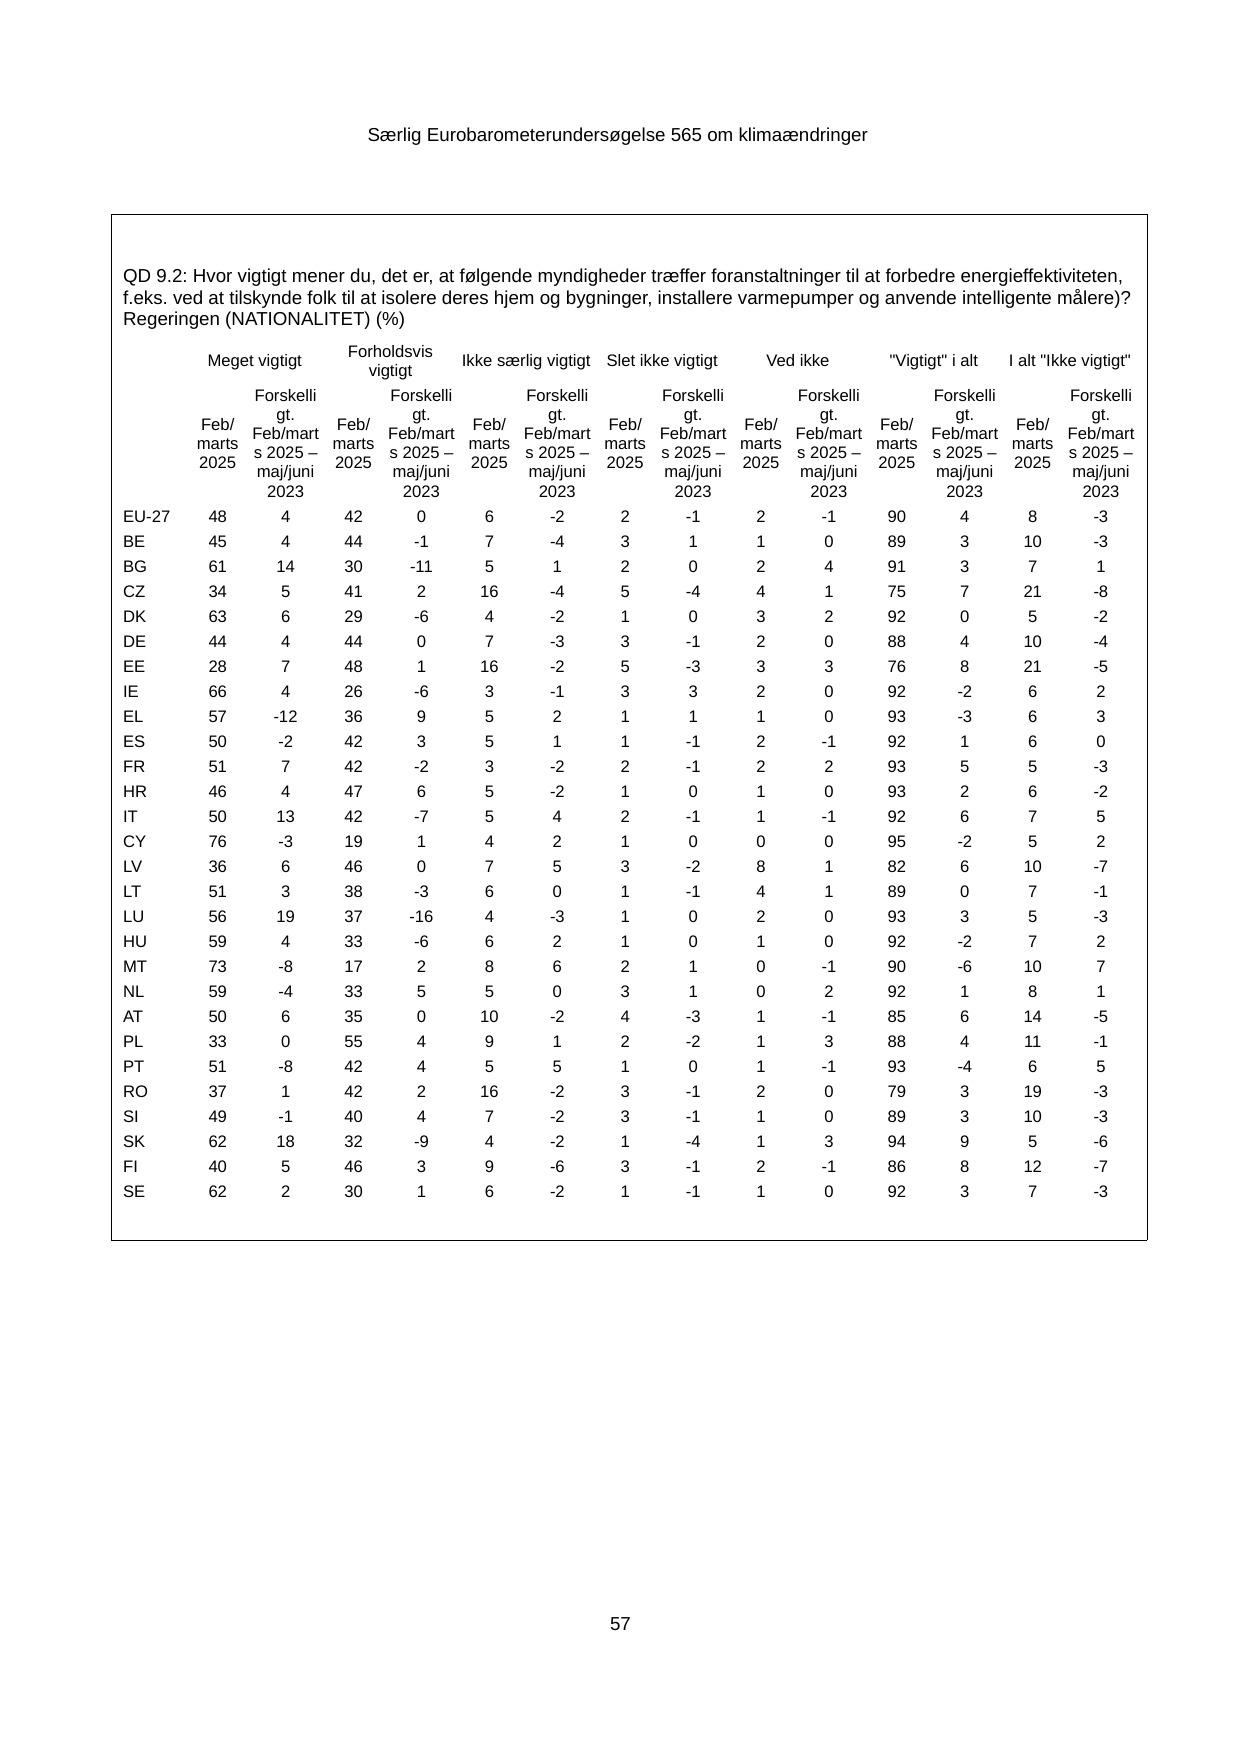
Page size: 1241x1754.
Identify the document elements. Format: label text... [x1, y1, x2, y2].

table_cell 1 [1064, 554, 1138, 578]
table_cell 3 [792, 654, 866, 678]
table_cell 1 [656, 954, 730, 978]
table_cell -2 [520, 604, 594, 628]
table_cell Feb/marts 2025 [458, 383, 520, 503]
table_cell 7 [458, 529, 520, 553]
table_cell 45 [186, 529, 248, 553]
table_cell 92 [866, 929, 928, 953]
table_cell -6 [928, 954, 1001, 978]
table_cell 10 [1001, 954, 1063, 978]
table_cell -4 [249, 979, 322, 1003]
table_cell -1 [792, 1154, 866, 1178]
table_cell -6 [384, 679, 458, 703]
table_cell PT [120, 1054, 186, 1078]
table_cell RO [120, 1079, 186, 1103]
table_cell -2 [520, 654, 594, 678]
table_cell 42 [322, 729, 384, 753]
table_cell -7 [384, 804, 458, 828]
table_cell 5 [1001, 604, 1063, 628]
table_cell 1 [730, 704, 792, 728]
table_cell 62 [186, 1179, 248, 1203]
table_cell 33 [322, 979, 384, 1003]
table_cell 2 [1064, 679, 1138, 703]
table_cell 2 [520, 929, 594, 953]
table_cell -2 [1064, 779, 1138, 803]
table_cell -5 [1064, 1004, 1138, 1028]
table_cell 4 [520, 804, 594, 828]
table_cell 5 [458, 554, 520, 578]
table_cell [120, 383, 186, 503]
table_cell 49 [186, 1104, 248, 1128]
table_cell 59 [186, 979, 248, 1003]
table_cell 18 [249, 1129, 322, 1153]
table_cell 51 [186, 879, 248, 903]
table_cell [120, 339, 186, 383]
table_cell 5 [249, 579, 322, 603]
table_cell -3 [520, 904, 594, 928]
table_cell 7 [249, 754, 322, 778]
table_cell 0 [656, 829, 730, 853]
table_cell 6 [1001, 679, 1063, 703]
table_cell 8 [1001, 504, 1063, 528]
table_cell 5 [458, 779, 520, 803]
table_cell CY [120, 829, 186, 853]
table_cell 6 [249, 604, 322, 628]
table_cell Feb/marts 2025 [866, 383, 928, 503]
table_cell 63 [186, 604, 248, 628]
table_cell 3 [792, 1029, 866, 1053]
table_cell 93 [866, 704, 928, 728]
table_cell 46 [186, 779, 248, 803]
table_cell 0 [656, 779, 730, 803]
table_cell 35 [322, 1004, 384, 1028]
table_cell -7 [1064, 1154, 1138, 1178]
table_cell 2 [594, 754, 656, 778]
table_cell 5 [249, 1154, 322, 1178]
table_cell 0 [249, 1029, 322, 1053]
table_cell -3 [1064, 529, 1138, 553]
table_cell FI [120, 1154, 186, 1178]
table_cell 3 [594, 854, 656, 878]
table_cell 13 [249, 804, 322, 828]
table_cell 3 [594, 529, 656, 553]
table_cell IE [120, 679, 186, 703]
table_cell 0 [792, 904, 866, 928]
table_cell 40 [186, 1154, 248, 1178]
table_cell 3 [384, 729, 458, 753]
table_cell -3 [249, 829, 322, 853]
table_cell 1 [730, 529, 792, 553]
table_cell 92 [866, 729, 928, 753]
table_cell 4 [249, 529, 322, 553]
table_cell 4 [458, 829, 520, 853]
table_cell 50 [186, 1004, 248, 1028]
table_cell 73 [186, 954, 248, 978]
table_cell 10 [1001, 854, 1063, 878]
table_cell 1 [594, 729, 656, 753]
table_cell Forskelligt. Feb/marts 2025 – maj/juni 2023 [520, 383, 594, 503]
table_cell 5 [594, 654, 656, 678]
table_cell 0 [792, 529, 866, 553]
table_cell 1 [656, 704, 730, 728]
table_cell 10 [458, 1004, 520, 1028]
table_cell 5 [1001, 829, 1063, 853]
table_cell SI [120, 1104, 186, 1128]
table_cell 47 [322, 779, 384, 803]
table_cell -4 [928, 1054, 1001, 1078]
table_cell -1 [792, 1054, 866, 1078]
table_cell 79 [866, 1079, 928, 1103]
table_cell -3 [1064, 1104, 1138, 1128]
table_cell Forholdsvis vigtigt [322, 339, 458, 383]
table_cell 59 [186, 929, 248, 953]
table_cell 1 [520, 554, 594, 578]
table_cell -1 [384, 529, 458, 553]
table_cell 5 [458, 729, 520, 753]
table_cell 29 [322, 604, 384, 628]
table_cell 8 [928, 654, 1001, 678]
table_cell 7 [928, 579, 1001, 603]
table_cell Forskelligt. Feb/marts 2025 – maj/juni 2023 [249, 383, 322, 503]
table_cell 4 [928, 629, 1001, 653]
table_cell 5 [458, 979, 520, 1003]
table_cell -4 [520, 529, 594, 553]
table_header QD 9.2: Hvor vigtigt mener du, det er, at følgende myndigheder træffer foranstaltninger til at forbedre energieffektiviteten, f.eks. ved at tilskynde folk til at isolere deres hjem og bygninger, installere varmepumper og anvende intelligente målere)? Regeringen (NATIONALITET) (%) [120, 256, 1138, 338]
table_cell 91 [866, 554, 928, 578]
table_cell 9 [458, 1029, 520, 1053]
table_cell -4 [656, 1129, 730, 1153]
table_cell 94 [866, 1129, 928, 1153]
table_cell 2 [594, 554, 656, 578]
table_cell 38 [322, 879, 384, 903]
table_cell -3 [1064, 1079, 1138, 1103]
table_cell -16 [384, 904, 458, 928]
table_cell 11 [1001, 1029, 1063, 1053]
table_cell 1 [384, 654, 458, 678]
table_cell 6 [458, 504, 520, 528]
table_cell -2 [928, 679, 1001, 703]
table_cell 5 [520, 1054, 594, 1078]
table_cell 0 [792, 1104, 866, 1128]
table_cell 2 [792, 979, 866, 1003]
table_cell 2 [1064, 829, 1138, 853]
table_cell PL [120, 1029, 186, 1053]
table_cell -2 [520, 1179, 594, 1203]
table_cell 12 [1001, 1154, 1063, 1178]
table_cell Forskelligt. Feb/marts 2025 – maj/juni 2023 [1064, 383, 1138, 503]
table_cell Slet ikke vigtigt [594, 339, 730, 383]
table_cell -7 [1064, 854, 1138, 878]
table_cell -1 [656, 729, 730, 753]
table_cell 1 [1064, 979, 1138, 1003]
table_cell 16 [458, 654, 520, 678]
table_cell 41 [322, 579, 384, 603]
table_cell 93 [866, 754, 928, 778]
table_cell 2 [730, 504, 792, 528]
table_cell 2 [594, 954, 656, 978]
table_cell 1 [730, 1029, 792, 1053]
table_cell 89 [866, 879, 928, 903]
table_cell 0 [792, 1079, 866, 1103]
table_cell LT [120, 879, 186, 903]
table_cell 33 [322, 929, 384, 953]
table_cell 3 [249, 879, 322, 903]
table_cell 0 [656, 929, 730, 953]
table_cell -6 [1064, 1129, 1138, 1153]
table_cell 1 [792, 854, 866, 878]
table_cell 3 [384, 1154, 458, 1178]
table_cell -4 [1064, 629, 1138, 653]
table_cell 48 [322, 654, 384, 678]
table_cell 90 [866, 954, 928, 978]
table_cell 10 [1001, 1104, 1063, 1128]
table_cell Feb/marts 2025 [1001, 383, 1063, 503]
table_cell 17 [322, 954, 384, 978]
table_cell -6 [384, 929, 458, 953]
table_cell 1 [520, 729, 594, 753]
table_cell -2 [520, 1104, 594, 1128]
table_cell -4 [520, 579, 594, 603]
table_cell -8 [249, 954, 322, 978]
table_cell HU [120, 929, 186, 953]
table_cell 5 [1001, 904, 1063, 928]
table_cell 0 [792, 779, 866, 803]
table_cell 1 [594, 1129, 656, 1153]
table_cell -6 [384, 604, 458, 628]
table_cell 89 [866, 529, 928, 553]
table_cell DK [120, 604, 186, 628]
table_cell -8 [249, 1054, 322, 1078]
table_cell 2 [730, 629, 792, 653]
table_cell "Vigtigt" i alt [866, 339, 1001, 383]
table_cell I alt "Ikke vigtigt" [1001, 339, 1138, 383]
table_cell 5 [384, 979, 458, 1003]
table_cell 2 [928, 779, 1001, 803]
table_cell 2 [730, 554, 792, 578]
table_cell Forskelligt. Feb/marts 2025 – maj/juni 2023 [792, 383, 866, 503]
table_cell 2 [730, 754, 792, 778]
table_cell 2 [730, 904, 792, 928]
table_cell -2 [520, 1004, 594, 1028]
table_cell 3 [792, 1129, 866, 1153]
table_cell 1 [730, 1104, 792, 1128]
table_cell 1 [594, 829, 656, 853]
table_cell 2 [594, 804, 656, 828]
table_cell Feb/marts 2025 [322, 383, 384, 503]
table_cell 1 [384, 1179, 458, 1203]
table_cell 44 [322, 529, 384, 553]
table_cell 1 [730, 804, 792, 828]
table_cell -1 [249, 1104, 322, 1128]
table_cell 28 [186, 654, 248, 678]
table_cell 42 [322, 1054, 384, 1078]
table_cell -3 [1064, 754, 1138, 778]
table_cell 51 [186, 1054, 248, 1078]
table_cell 92 [866, 679, 928, 703]
table_cell 42 [322, 804, 384, 828]
table_cell 0 [384, 854, 458, 878]
table_cell -3 [656, 1004, 730, 1028]
table_cell 8 [1001, 979, 1063, 1003]
table_cell 0 [928, 879, 1001, 903]
table_cell Feb/marts 2025 [730, 383, 792, 503]
table_cell 93 [866, 904, 928, 928]
table_cell 7 [458, 854, 520, 878]
table_cell 3 [928, 1104, 1001, 1128]
table_cell 4 [249, 929, 322, 953]
table_cell CZ [120, 579, 186, 603]
table_cell 3 [928, 529, 1001, 553]
table_cell 4 [792, 554, 866, 578]
table_cell 2 [730, 1079, 792, 1103]
table_cell 4 [249, 679, 322, 703]
table_cell 3 [656, 679, 730, 703]
table_cell 50 [186, 804, 248, 828]
table_cell 1 [928, 979, 1001, 1003]
table_cell 14 [1001, 1004, 1063, 1028]
table_cell 2 [520, 704, 594, 728]
table_cell MT [120, 954, 186, 978]
table_cell 44 [186, 629, 248, 653]
table_cell 3 [730, 604, 792, 628]
table_cell 7 [458, 629, 520, 653]
table_cell -1 [656, 629, 730, 653]
table_cell 1 [792, 579, 866, 603]
table_cell EU-27 [120, 504, 186, 528]
table_cell 51 [186, 754, 248, 778]
table_cell 0 [928, 604, 1001, 628]
table_cell 92 [866, 979, 928, 1003]
table_cell 5 [594, 579, 656, 603]
table_cell LU [120, 904, 186, 928]
table_cell 4 [249, 629, 322, 653]
table_cell BG [120, 554, 186, 578]
table_cell 7 [1064, 954, 1138, 978]
table_cell 6 [928, 1004, 1001, 1028]
table_cell 1 [656, 979, 730, 1003]
table_cell -1 [792, 729, 866, 753]
table_cell 0 [1064, 729, 1138, 753]
table_cell 66 [186, 679, 248, 703]
table_cell 0 [656, 904, 730, 928]
table_cell -1 [656, 804, 730, 828]
table_cell -2 [928, 829, 1001, 853]
table_cell 1 [384, 829, 458, 853]
table_cell 92 [866, 804, 928, 828]
table_cell 14 [249, 554, 322, 578]
table_cell 2 [594, 504, 656, 528]
table_cell 3 [730, 654, 792, 678]
table_cell Feb/marts 2025 [186, 383, 248, 503]
table_cell DE [120, 629, 186, 653]
table_cell 75 [866, 579, 928, 603]
table_cell -3 [1064, 1179, 1138, 1203]
table_cell 7 [249, 654, 322, 678]
table_cell -1 [1064, 1029, 1138, 1053]
table_cell 90 [866, 504, 928, 528]
table_cell 1 [594, 1179, 656, 1203]
table_cell 1 [730, 1054, 792, 1078]
table_cell 93 [866, 1054, 928, 1078]
table_cell 2 [384, 954, 458, 978]
table_cell 3 [928, 554, 1001, 578]
table_cell 8 [928, 1154, 1001, 1178]
table_cell 92 [866, 1179, 928, 1203]
table_cell 0 [792, 629, 866, 653]
table_cell 61 [186, 554, 248, 578]
table_cell 4 [458, 1129, 520, 1153]
table_cell ES [120, 729, 186, 753]
table_cell 93 [866, 779, 928, 803]
table_cell -3 [520, 629, 594, 653]
table_cell 3 [458, 679, 520, 703]
table_cell 57 [186, 704, 248, 728]
table_cell 0 [792, 704, 866, 728]
table_cell 2 [730, 1154, 792, 1178]
table_cell -1 [656, 754, 730, 778]
table_cell 0 [520, 979, 594, 1003]
table_cell 2 [1064, 929, 1138, 953]
table_cell 21 [1001, 579, 1063, 603]
table_cell 0 [384, 504, 458, 528]
table_cell -4 [656, 579, 730, 603]
table_cell 21 [1001, 654, 1063, 678]
table_cell 0 [730, 829, 792, 853]
table_cell -1 [792, 954, 866, 978]
table_cell 0 [730, 979, 792, 1003]
table_cell 3 [594, 629, 656, 653]
table_cell EL [120, 704, 186, 728]
table_cell 8 [730, 854, 792, 878]
table_cell 3 [928, 1079, 1001, 1103]
table_cell 0 [792, 829, 866, 853]
table_cell -2 [520, 754, 594, 778]
table_cell 2 [792, 754, 866, 778]
table_cell 2 [384, 579, 458, 603]
table_cell 9 [458, 1154, 520, 1178]
table_cell -3 [1064, 504, 1138, 528]
table_cell 46 [322, 854, 384, 878]
table_cell 6 [384, 779, 458, 803]
table_cell 3 [458, 754, 520, 778]
table_cell -2 [656, 1029, 730, 1053]
table_cell 2 [792, 604, 866, 628]
table_cell 2 [384, 1079, 458, 1103]
table_cell 62 [186, 1129, 248, 1153]
table_cell Ved ikke [730, 339, 866, 383]
table_cell SK [120, 1129, 186, 1153]
table_cell 3 [594, 979, 656, 1003]
table_cell -9 [384, 1129, 458, 1153]
table_cell 37 [322, 904, 384, 928]
table_cell Meget vigtigt [186, 339, 322, 383]
table_cell 10 [1001, 529, 1063, 553]
table_cell 7 [1001, 879, 1063, 903]
table_cell IT [120, 804, 186, 828]
table_cell 1 [249, 1079, 322, 1103]
table_cell 55 [322, 1029, 384, 1053]
table_cell -2 [520, 779, 594, 803]
table_cell 6 [928, 854, 1001, 878]
table_cell Forskelligt. Feb/marts 2025 – maj/juni 2023 [656, 383, 730, 503]
table_cell 19 [249, 904, 322, 928]
table_cell 33 [186, 1029, 248, 1053]
table_cell 85 [866, 1004, 928, 1028]
table_cell -1 [656, 1079, 730, 1103]
table_cell 4 [458, 904, 520, 928]
table_cell 5 [520, 854, 594, 878]
table_cell 0 [656, 1054, 730, 1078]
table_cell 0 [792, 1179, 866, 1203]
table_cell 82 [866, 854, 928, 878]
table_cell -1 [656, 1104, 730, 1128]
table_cell 3 [594, 1154, 656, 1178]
table_cell 19 [1001, 1079, 1063, 1103]
table_cell 6 [249, 1004, 322, 1028]
table_cell 36 [322, 704, 384, 728]
table_cell -2 [1064, 604, 1138, 628]
table_cell -1 [656, 1154, 730, 1178]
table_cell BE [120, 529, 186, 553]
table_cell 16 [458, 579, 520, 603]
table_cell 4 [928, 1029, 1001, 1053]
table_cell 19 [322, 829, 384, 853]
table_cell 6 [928, 804, 1001, 828]
table_cell 2 [249, 1179, 322, 1203]
table_cell -2 [520, 504, 594, 528]
table_cell -3 [656, 654, 730, 678]
table_cell 0 [384, 629, 458, 653]
table_cell -6 [520, 1154, 594, 1178]
table_cell 1 [928, 729, 1001, 753]
table_cell -2 [249, 729, 322, 753]
table_cell HR [120, 779, 186, 803]
table_cell 7 [1001, 804, 1063, 828]
table_cell 6 [458, 929, 520, 953]
table_cell -5 [1064, 654, 1138, 678]
table_cell -1 [792, 504, 866, 528]
table_cell 46 [322, 1154, 384, 1178]
table_cell 4 [730, 579, 792, 603]
table_cell -1 [792, 1004, 866, 1028]
table_cell 3 [594, 1079, 656, 1103]
table_cell 5 [928, 754, 1001, 778]
table_cell -1 [1064, 879, 1138, 903]
table_cell 2 [594, 1029, 656, 1053]
table_cell FR [120, 754, 186, 778]
table_cell 88 [866, 1029, 928, 1053]
table_cell 1 [594, 779, 656, 803]
table_cell 4 [249, 779, 322, 803]
table_cell -3 [384, 879, 458, 903]
table_cell 2 [520, 829, 594, 853]
table_cell 44 [322, 629, 384, 653]
table_cell 5 [458, 704, 520, 728]
table_cell 2 [730, 679, 792, 703]
table_cell 0 [384, 1004, 458, 1028]
table_cell 6 [1001, 729, 1063, 753]
table_cell 1 [730, 1004, 792, 1028]
table_cell 88 [866, 629, 928, 653]
table_cell 34 [186, 579, 248, 603]
table_cell 6 [458, 879, 520, 903]
table_cell -1 [656, 879, 730, 903]
table_cell -1 [656, 504, 730, 528]
table_cell 36 [186, 854, 248, 878]
table_cell 4 [384, 1029, 458, 1053]
table_cell 1 [520, 1029, 594, 1053]
table_cell 1 [730, 1129, 792, 1153]
table_cell Ikke særlig vigtigt [458, 339, 594, 383]
table_cell 1 [594, 879, 656, 903]
table_cell 6 [249, 854, 322, 878]
table_cell 6 [1001, 704, 1063, 728]
table_cell AT [120, 1004, 186, 1028]
table_cell 95 [866, 829, 928, 853]
table_cell 30 [322, 554, 384, 578]
table_cell 6 [1001, 779, 1063, 803]
table_cell 89 [866, 1104, 928, 1128]
table_cell 0 [656, 554, 730, 578]
table_cell -11 [384, 554, 458, 578]
table_cell 1 [594, 604, 656, 628]
table_cell 3 [594, 1104, 656, 1128]
table_cell 0 [520, 879, 594, 903]
table_cell -3 [1064, 904, 1138, 928]
table_cell 5 [1001, 754, 1063, 778]
table_cell 4 [384, 1054, 458, 1078]
table_cell 1 [730, 929, 792, 953]
table_cell 7 [1001, 1179, 1063, 1203]
table_cell 92 [866, 604, 928, 628]
table_cell 6 [520, 954, 594, 978]
table_cell -1 [656, 1179, 730, 1203]
table_cell 1 [594, 704, 656, 728]
table_cell SE [120, 1179, 186, 1203]
table_cell 37 [186, 1079, 248, 1103]
table_cell 0 [792, 929, 866, 953]
table_cell -2 [384, 754, 458, 778]
table_cell 9 [384, 704, 458, 728]
table_cell 1 [730, 1179, 792, 1203]
table_cell Forskelligt. Feb/marts 2025 – maj/juni 2023 [384, 383, 458, 503]
table_cell 16 [458, 1079, 520, 1103]
table_cell 4 [594, 1004, 656, 1028]
table_cell 42 [322, 754, 384, 778]
table_cell NL [120, 979, 186, 1003]
table_cell 76 [866, 654, 928, 678]
table_cell 0 [730, 954, 792, 978]
table_cell 0 [656, 604, 730, 628]
table_cell 1 [792, 879, 866, 903]
table_cell -1 [520, 679, 594, 703]
table_cell 1 [730, 779, 792, 803]
table_cell -2 [656, 854, 730, 878]
table_cell LV [120, 854, 186, 878]
table_cell 26 [322, 679, 384, 703]
table_cell -3 [928, 704, 1001, 728]
table_cell 6 [1001, 1054, 1063, 1078]
table_cell -2 [520, 1079, 594, 1103]
table_cell 48 [186, 504, 248, 528]
table_cell -2 [928, 929, 1001, 953]
table_cell 8 [458, 954, 520, 978]
table_cell 7 [458, 1104, 520, 1128]
table_cell -8 [1064, 579, 1138, 603]
table_cell 56 [186, 904, 248, 928]
table_cell 50 [186, 729, 248, 753]
table_cell Feb/marts 2025 [594, 383, 656, 503]
table_cell -2 [520, 1129, 594, 1153]
table_cell 5 [458, 804, 520, 828]
table_cell 4 [249, 504, 322, 528]
table_cell 5 [1064, 1054, 1138, 1078]
table_cell 7 [1001, 554, 1063, 578]
table_cell 1 [656, 529, 730, 553]
table_cell 40 [322, 1104, 384, 1128]
table_cell 1 [594, 904, 656, 928]
table_cell 5 [1001, 1129, 1063, 1153]
table_cell 6 [458, 1179, 520, 1203]
table_cell 42 [322, 1079, 384, 1103]
table_cell 76 [186, 829, 248, 853]
table_cell 10 [1001, 629, 1063, 653]
table_cell 4 [928, 504, 1001, 528]
table_cell 3 [594, 679, 656, 703]
table_cell 2 [730, 729, 792, 753]
table_cell 3 [928, 1179, 1001, 1203]
table_cell 4 [458, 604, 520, 628]
table_cell EE [120, 654, 186, 678]
table_cell -12 [249, 704, 322, 728]
table_cell 3 [928, 904, 1001, 928]
table_cell 4 [384, 1104, 458, 1128]
table_cell 1 [594, 929, 656, 953]
table_cell Forskelligt. Feb/marts 2025 – maj/juni 2023 [928, 383, 1001, 503]
table_cell 5 [458, 1054, 520, 1078]
table_cell 3 [1064, 704, 1138, 728]
table_cell 5 [1064, 804, 1138, 828]
table_cell 0 [792, 679, 866, 703]
table_cell 42 [322, 504, 384, 528]
table_cell 4 [730, 879, 792, 903]
table_cell 9 [928, 1129, 1001, 1153]
table_cell 32 [322, 1129, 384, 1153]
table_cell 7 [1001, 929, 1063, 953]
table_cell 1 [594, 1054, 656, 1078]
table_cell -1 [792, 804, 866, 828]
table_cell 86 [866, 1154, 928, 1178]
table_cell 30 [322, 1179, 384, 1203]
